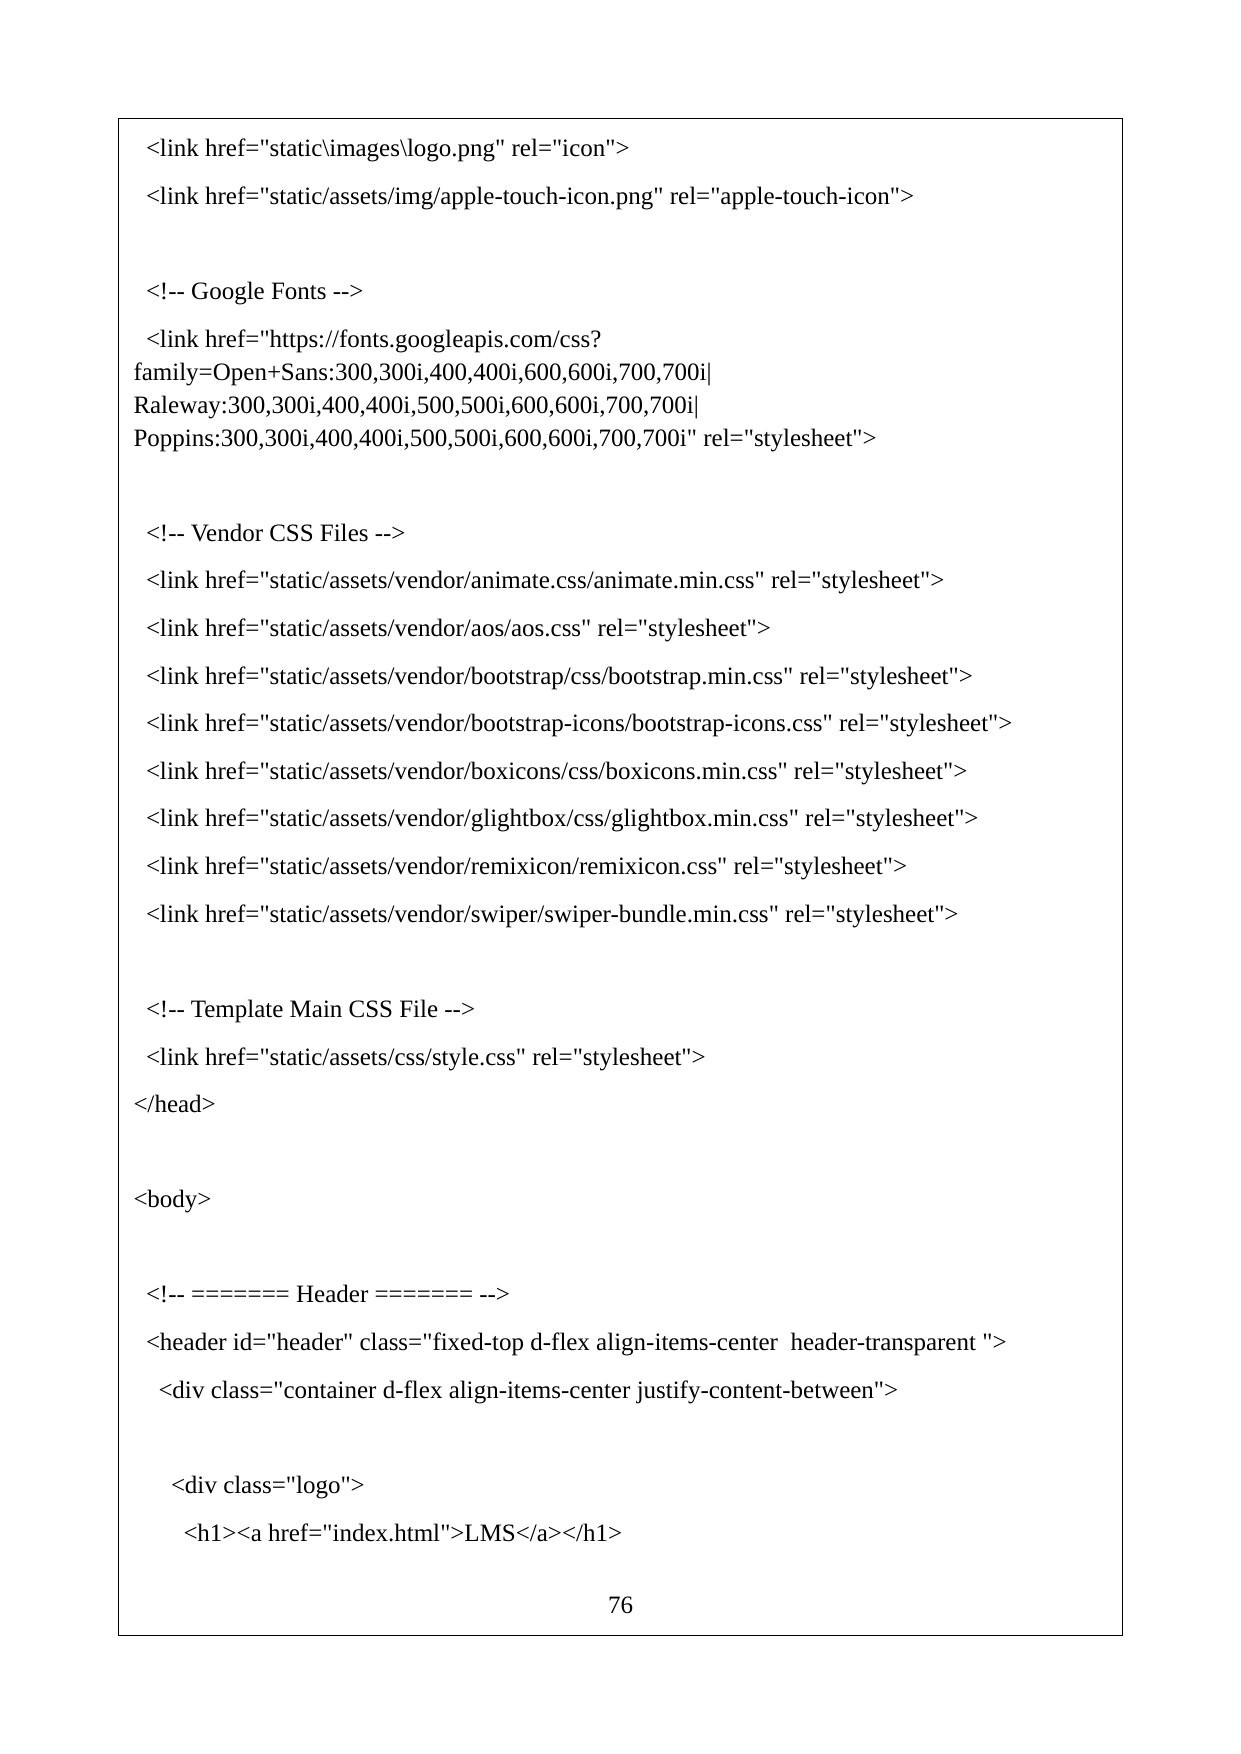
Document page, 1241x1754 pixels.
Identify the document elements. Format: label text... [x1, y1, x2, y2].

text <!-- Template Main CSS File --> [133, 994, 1107, 1023]
text <link href="static\images\logo.png" rel="icon"> [133, 133, 1107, 162]
text <link href="static/assets/vendor/glightbox/css/glightbox.min.css" rel="stylesheet"> [133, 803, 1107, 832]
text <link href="static/assets/vendor/boxicons/css/boxicons.min.css" rel="stylesheet"> [133, 756, 1107, 785]
text <!-- Google Fonts --> [133, 276, 1107, 305]
text <link href="static/assets/vendor/bootstrap-icons/bootstrap-icons.css" rel="stylesheet"> [133, 708, 1107, 737]
text </head> [133, 1089, 1107, 1118]
text <link href="static/assets/vendor/swiper/swiper-bundle.min.css" rel="stylesheet"> [133, 899, 1107, 927]
text <link href="static/assets/img/apple-touch-icon.png" rel="apple-touch-icon"> [133, 181, 1107, 209]
text <div class="container d-flex align-items-center justify-content-between"> [133, 1375, 1107, 1403]
text <link href="static/assets/vendor/remixicon/remixicon.css" rel="stylesheet"> [133, 851, 1107, 880]
text <!-- ======= Header ======= --> [133, 1279, 1107, 1308]
text <header id="header" class="fixed-top d-flex align-items-center header-transparent "> [133, 1327, 1107, 1356]
text <link href="static/assets/vendor/aos/aos.css" rel="stylesheet"> [133, 613, 1107, 642]
text <link href="static/assets/vendor/animate.css/animate.min.css" rel="stylesheet"> [133, 566, 1107, 594]
text <link href="static/assets/vendor/bootstrap/css/bootstrap.min.css" rel="stylesheet"> [133, 661, 1107, 689]
text <!-- Vendor CSS Files --> [133, 518, 1107, 547]
text <div class="logo"> [133, 1470, 1107, 1499]
text <h1><a href="index.html">LMS</a></h1> [133, 1518, 1107, 1546]
text <body> [133, 1184, 1107, 1213]
text <link href="https://fonts.googleapis.com/css?family=Open+Sans:300,300i,400,400i,600,600i,700,700i|Raleway:300,300i,400,400i,500,500i,600,600i,700,700i|Poppins:300,300i,400,400i,500,500i,600,600i,700,700i" rel="stylesheet"> [133, 324, 1107, 451]
text <link href="static/assets/css/style.css" rel="stylesheet"> [133, 1042, 1107, 1070]
